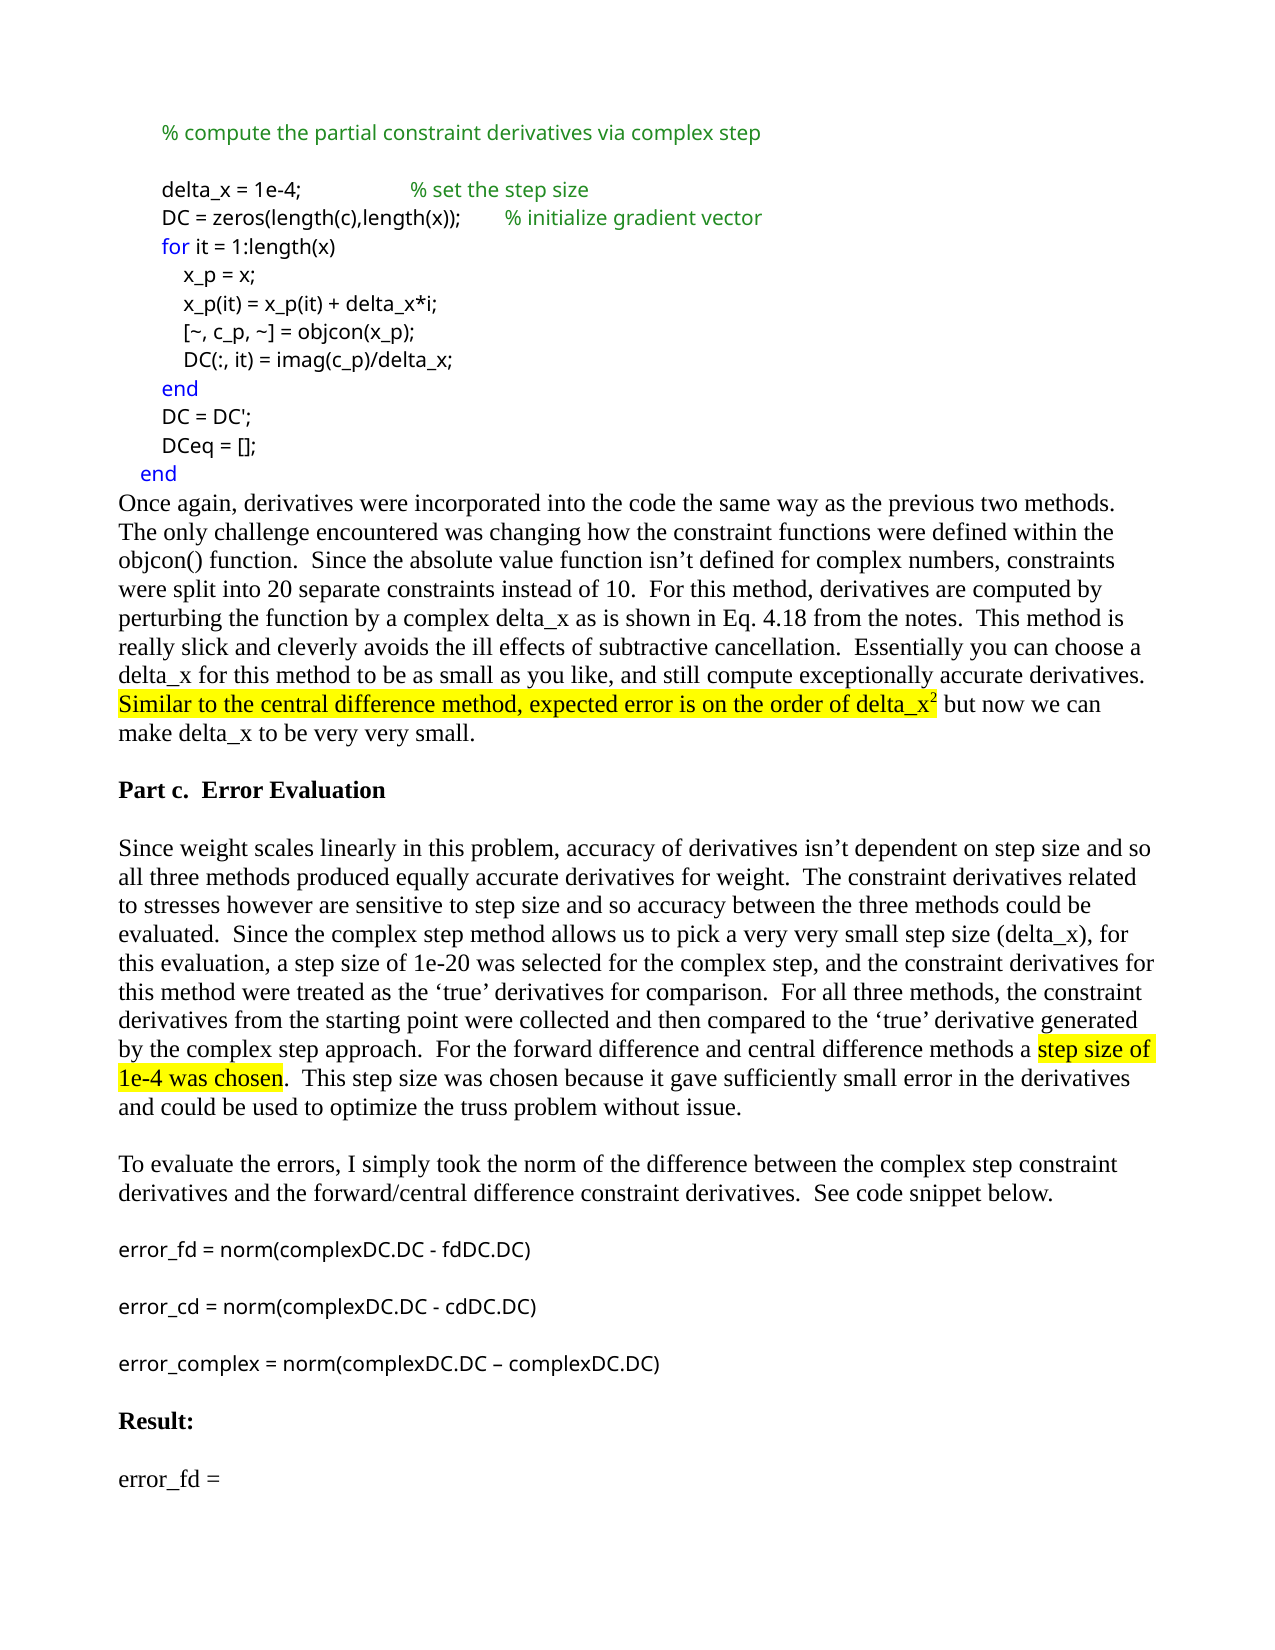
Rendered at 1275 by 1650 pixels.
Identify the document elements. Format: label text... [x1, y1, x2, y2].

text Part c. Error Evaluation [118, 775, 1157, 804]
text error_fd = norm(complexDC.DC - fdDC.DC) [118, 1235, 1157, 1264]
text for it = 1:length(x) [118, 232, 1157, 260]
text DC = zeros(length(c),length(x)); % initialize gradient vector [118, 203, 1157, 232]
text x_p(it) = x_p(it) + delta_x*i; [118, 289, 1157, 317]
text Once again, derivatives were incorporated into the code the same way as the previous two methods. The only challenge encountered was changing how the constraint functions were defined within the objcon() function. Since the absolute value function isn’t defined for complex numbers, constraints were split into 20 separate constraints instead of 10. For this method, derivatives are computed by perturbing the function by a complex delta_x as is shown in Eq. 4.18 from the notes. This method is really slick and cleverly avoids the ill effects of subtractive cancellation. Essentially you can choose a delta_x for this method to be as small as you like, and still compute exceptionally accurate derivatives. Similar to the central difference method, expected error is on the order of delta_x2 but now we can make delta_x to be very very small. [118, 488, 1157, 747]
text error_cd = norm(complexDC.DC - cdDC.DC) [118, 1292, 1157, 1321]
text error_fd = [118, 1464, 1157, 1492]
text % compute the partial constraint derivatives via complex step [118, 118, 1157, 147]
text DC(:, it) = imag(c_p)/delta_x; [118, 346, 1157, 374]
text DCeq = []; [118, 431, 1157, 459]
text Result: [118, 1406, 1157, 1435]
text end [118, 459, 1157, 488]
text end [118, 374, 1157, 402]
text DC = DC'; [118, 402, 1157, 431]
text error_complex = norm(complexDC.DC – complexDC.DC) [118, 1349, 1157, 1377]
text x_p = x; [118, 260, 1157, 289]
text To evaluate the errors, I simply took the norm of the difference between the complex step constraint derivatives and the forward/central difference constraint derivatives. See code snippet below. [118, 1149, 1157, 1207]
text delta_x = 1e-4; % set the step size [118, 175, 1157, 203]
text [~, c_p, ~] = objcon(x_p); [118, 317, 1157, 346]
text Since weight scales linearly in this problem, accuracy of derivatives isn’t dependent on step size and so all three methods produced equally accurate derivatives for weight. The constraint derivatives related to stresses however are sensitive to step size and so accuracy between the three methods could be evaluated. Since the complex step method allows us to pick a very very small step size (delta_x), for this evaluation, a step size of 1e-20 was selected for the complex step, and the constraint derivatives for this method were treated as the ‘true’ derivatives for comparison. For all three methods, the constraint derivatives from the starting point were collected and then compared to the ‘true’ derivative generated by the complex step approach. For the forward difference and central difference methods a step size of 1e-4 was chosen. This step size was chosen because it gave sufficiently small error in the derivatives and could be used to optimize the truss problem without issue. [118, 833, 1157, 1120]
